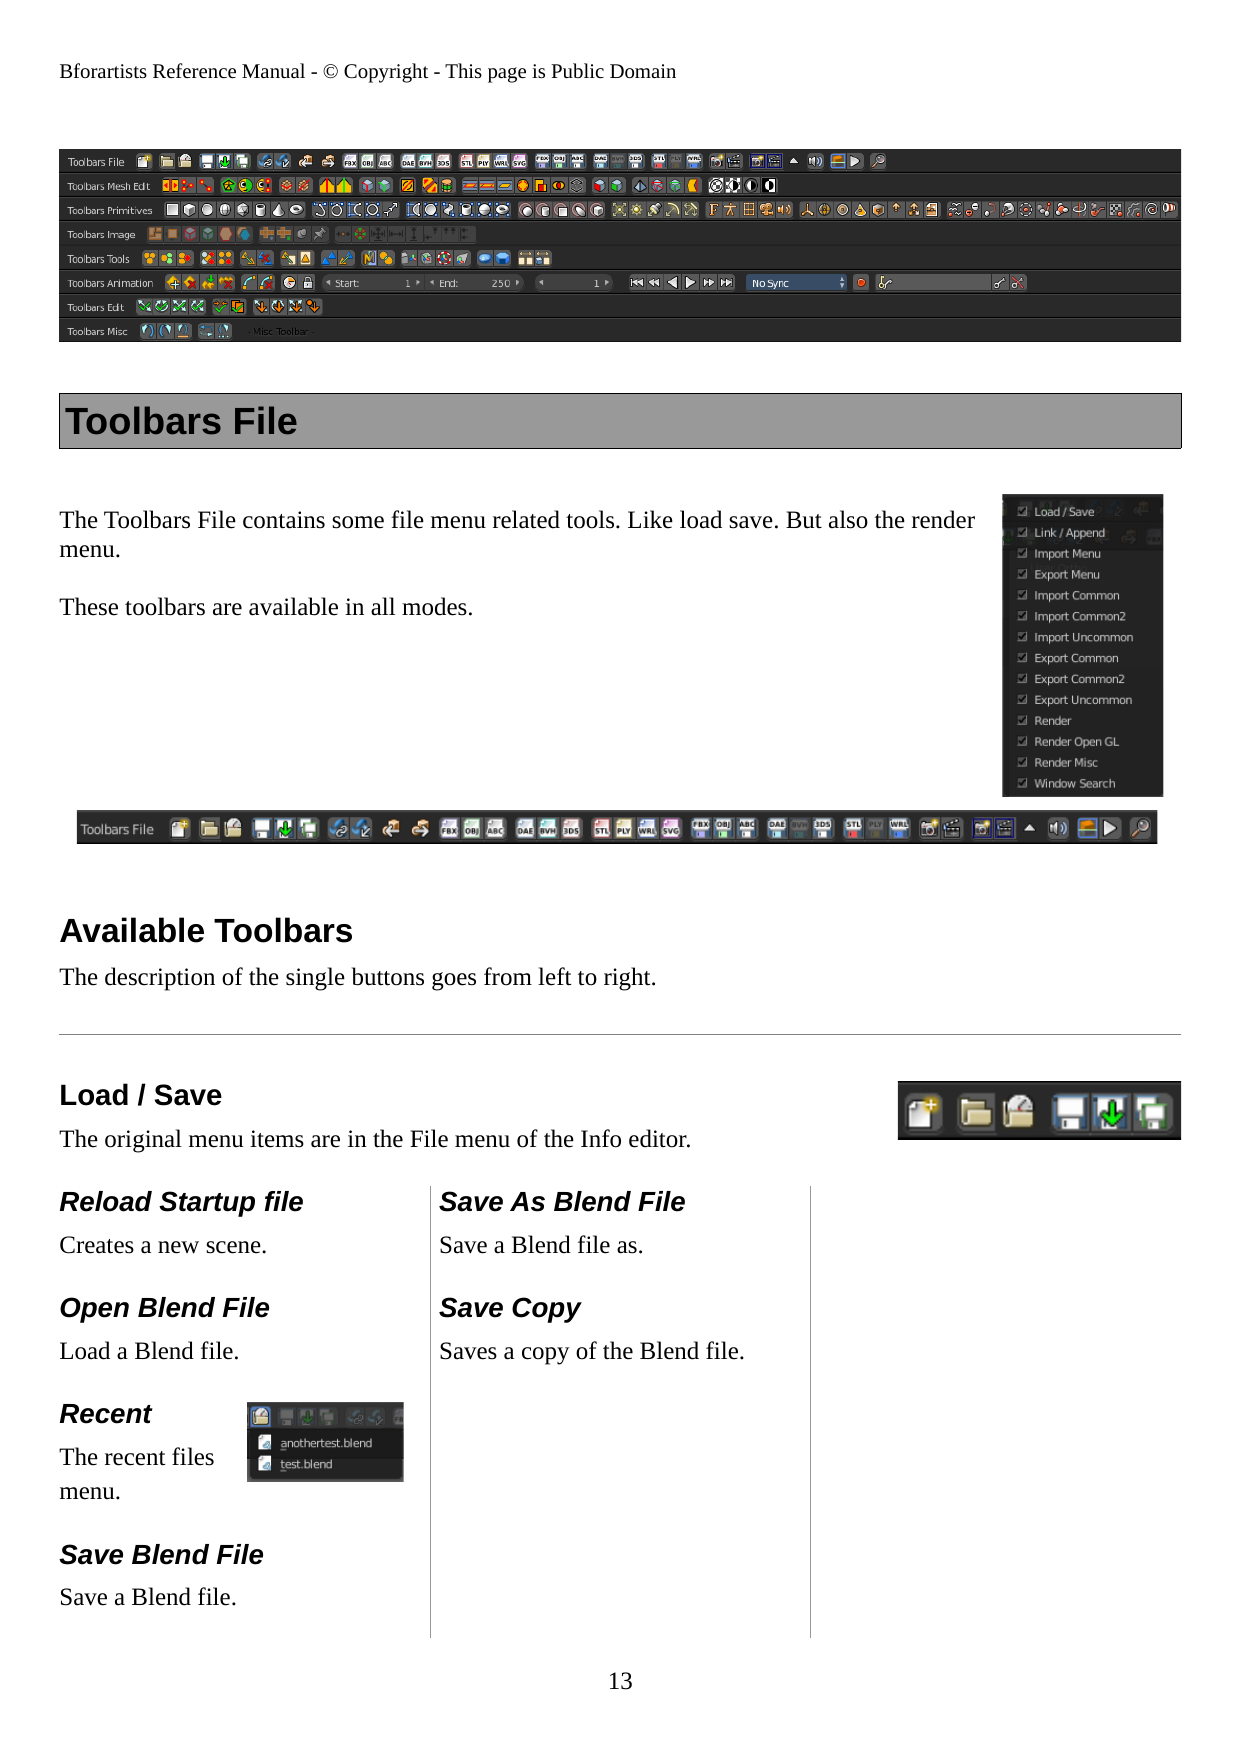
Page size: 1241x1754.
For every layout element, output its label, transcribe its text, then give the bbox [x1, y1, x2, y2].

table_header Toolbars File [60, 394, 1181, 448]
picture [76, 810, 1158, 844]
subtitle Open Blend File [59, 1292, 421, 1323]
subtitle Reload Startup file [59, 1186, 421, 1218]
picture [59, 149, 1182, 342]
text These toolbars are available in all modes. [59, 592, 1002, 621]
text Load a Blend file. [59, 1336, 421, 1365]
text The Toolbars File contains some file menu related tools. Like load save. But also the render menu. [59, 506, 1002, 563]
subtitle Save As Blend File [439, 1186, 801, 1218]
picture [897, 1081, 1182, 1140]
subtitle Load / Save [59, 1078, 1181, 1112]
text Creates a new scene. [59, 1230, 421, 1259]
picture [1002, 494, 1164, 797]
text Save a Blend file. [59, 1582, 421, 1611]
subtitle Recent [59, 1398, 421, 1429]
subtitle Save Blend File [59, 1538, 421, 1570]
text Save a Blend file as. [439, 1230, 801, 1259]
picture [247, 1402, 404, 1482]
subtitle Available Toolbars [59, 911, 1181, 949]
text The description of the single buttons goes from left to right. [59, 962, 1181, 990]
text The original menu items are in the File menu of the Info editor. [59, 1124, 1181, 1153]
subtitle Save Copy [439, 1292, 801, 1323]
text Saves a copy of the Blend file. [439, 1336, 801, 1365]
text The recent files menu. [59, 1442, 421, 1505]
